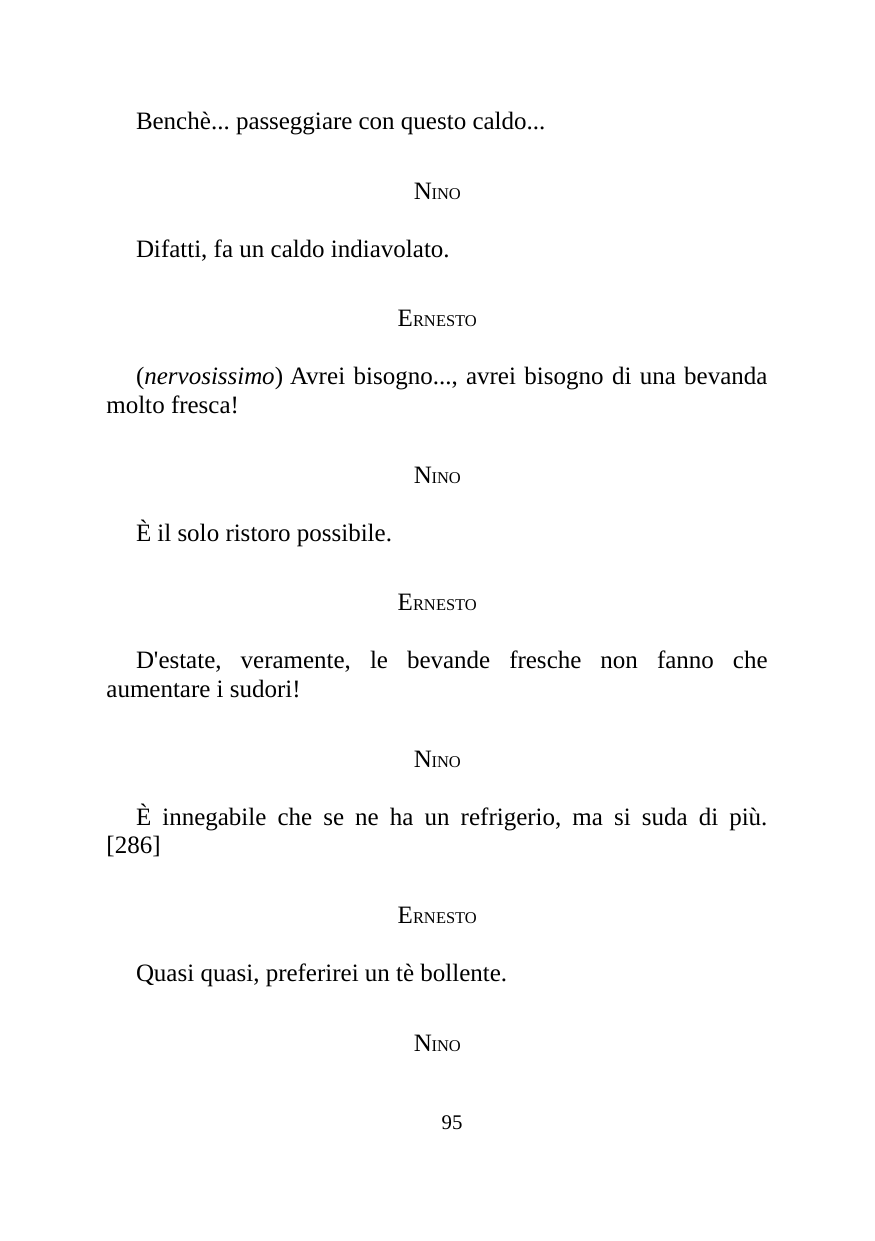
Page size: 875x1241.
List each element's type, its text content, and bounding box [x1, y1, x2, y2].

text (nervosissimo) Avrei bisogno..., avrei bisogno di una bevanda molto fresca! [106, 361, 768, 419]
text Quasi quasi, preferirei un tè bollente. [106, 958, 768, 987]
text D'estate, veramente, le bevande fresche non fanno che aumentare i sudori! [106, 645, 768, 703]
text Ernesto [106, 303, 768, 332]
text Benchè... passeggiare con questo caldo... [106, 106, 768, 135]
text Ernesto [106, 587, 768, 616]
text Nino [106, 176, 768, 205]
text Nino [106, 1028, 768, 1057]
text Difatti, fa un caldo indiavolato. [106, 234, 768, 263]
text Ernesto [106, 900, 768, 929]
text È innegabile che se ne ha un refrigerio, ma si suda di più. [286] [106, 802, 768, 859]
text Nino [106, 460, 768, 489]
text È il solo ristoro possibile. [106, 518, 768, 547]
text Nino [106, 744, 768, 773]
